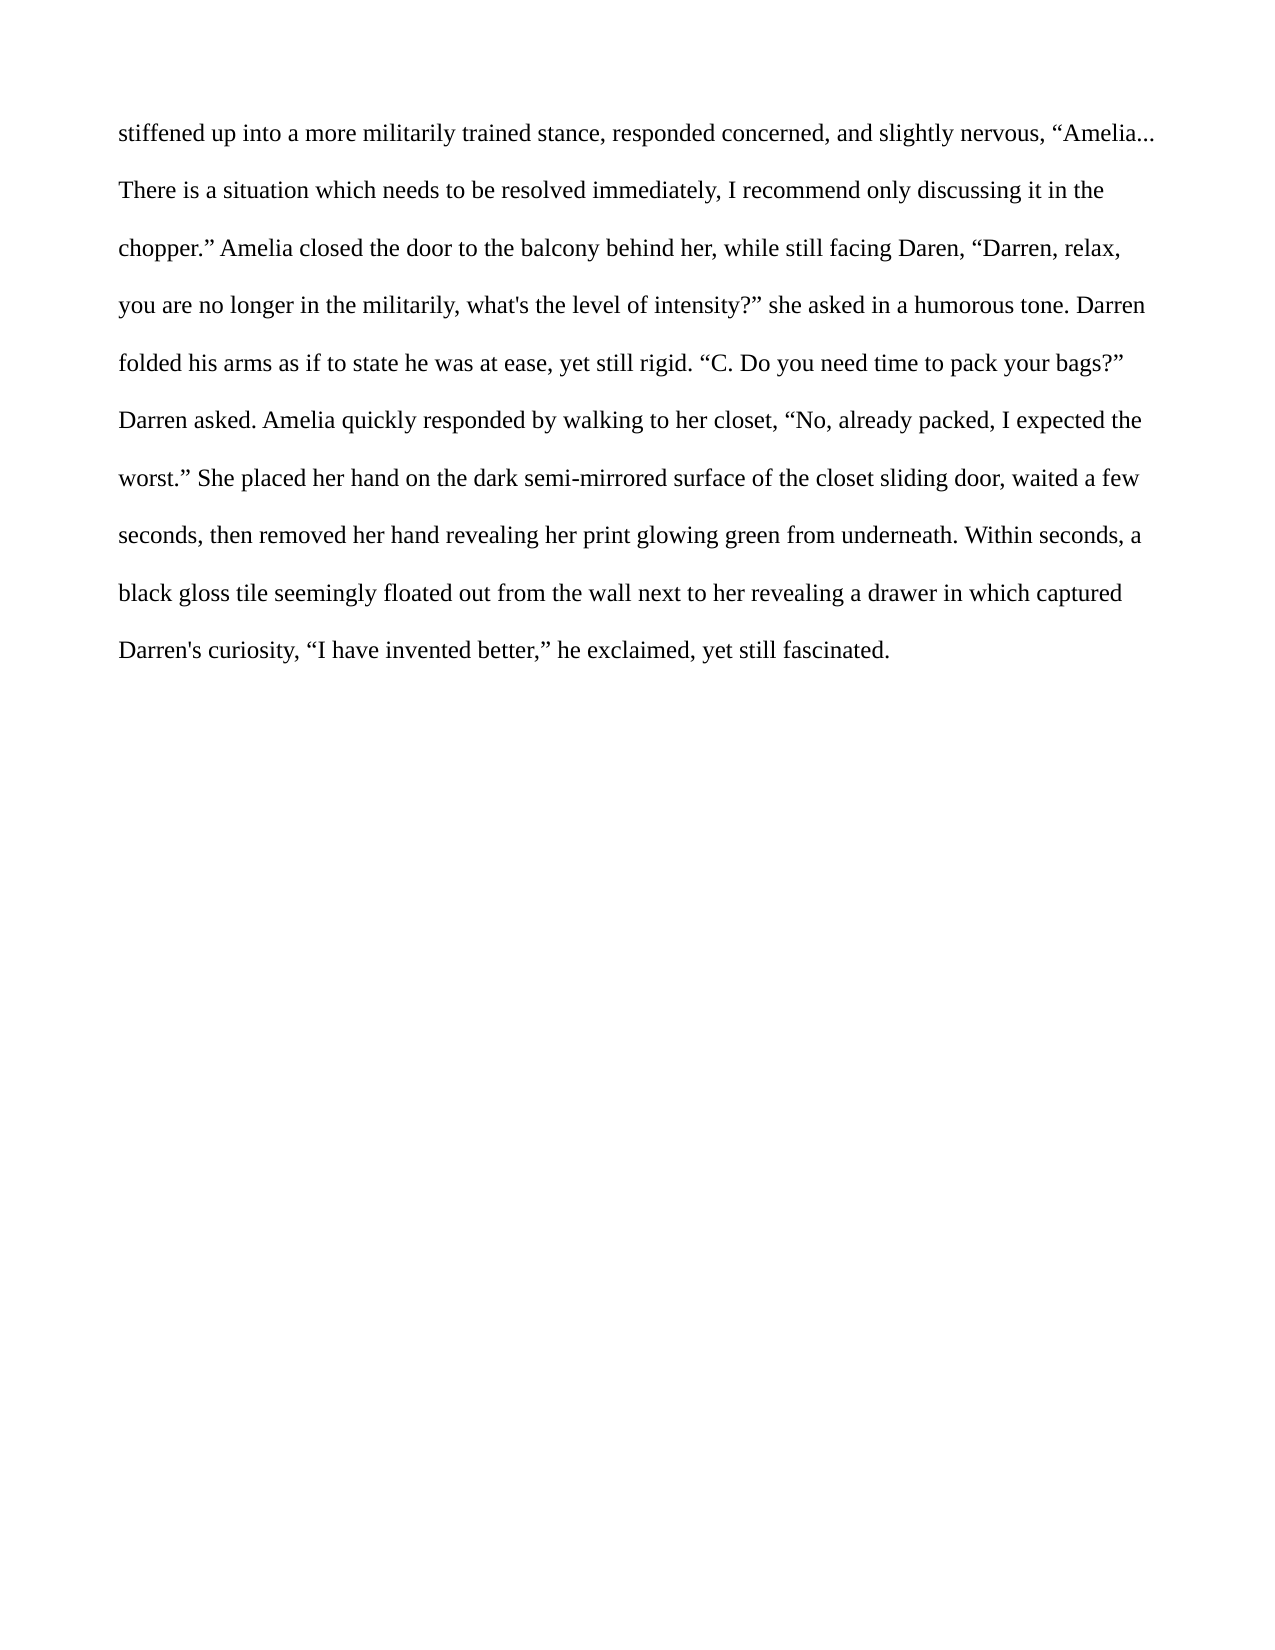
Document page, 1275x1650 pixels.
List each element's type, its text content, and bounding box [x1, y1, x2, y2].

text stiffened up into a more militarily trained stance, responded concerned, and slightly nervous, “Amelia... There is a situation which needs to be resolved immediately, I recommend only discussing it in the chopper.” Amelia closed the door to the balcony behind her, while still facing Daren, “Darren, relax, you are no longer in the militarily, what's the level of intensity?” she asked in a humorous tone. Darren folded his arms as if to state he was at ease, yet still rigid. “C. Do you need time to pack your bags?” Darren asked. Amelia quickly responded by walking to her closet, “No, already packed, I expected the worst.” She placed her hand on the dark semi-mirrored surface of the closet sliding door, waited a few seconds, then removed her hand revealing her print glowing green from underneath. Within seconds, a black gloss tile seemingly floated out from the wall next to her revealing a drawer in which captured Darren's curiosity, “I have invented better,” he exclaimed, yet still fascinated. [118, 118, 1157, 664]
